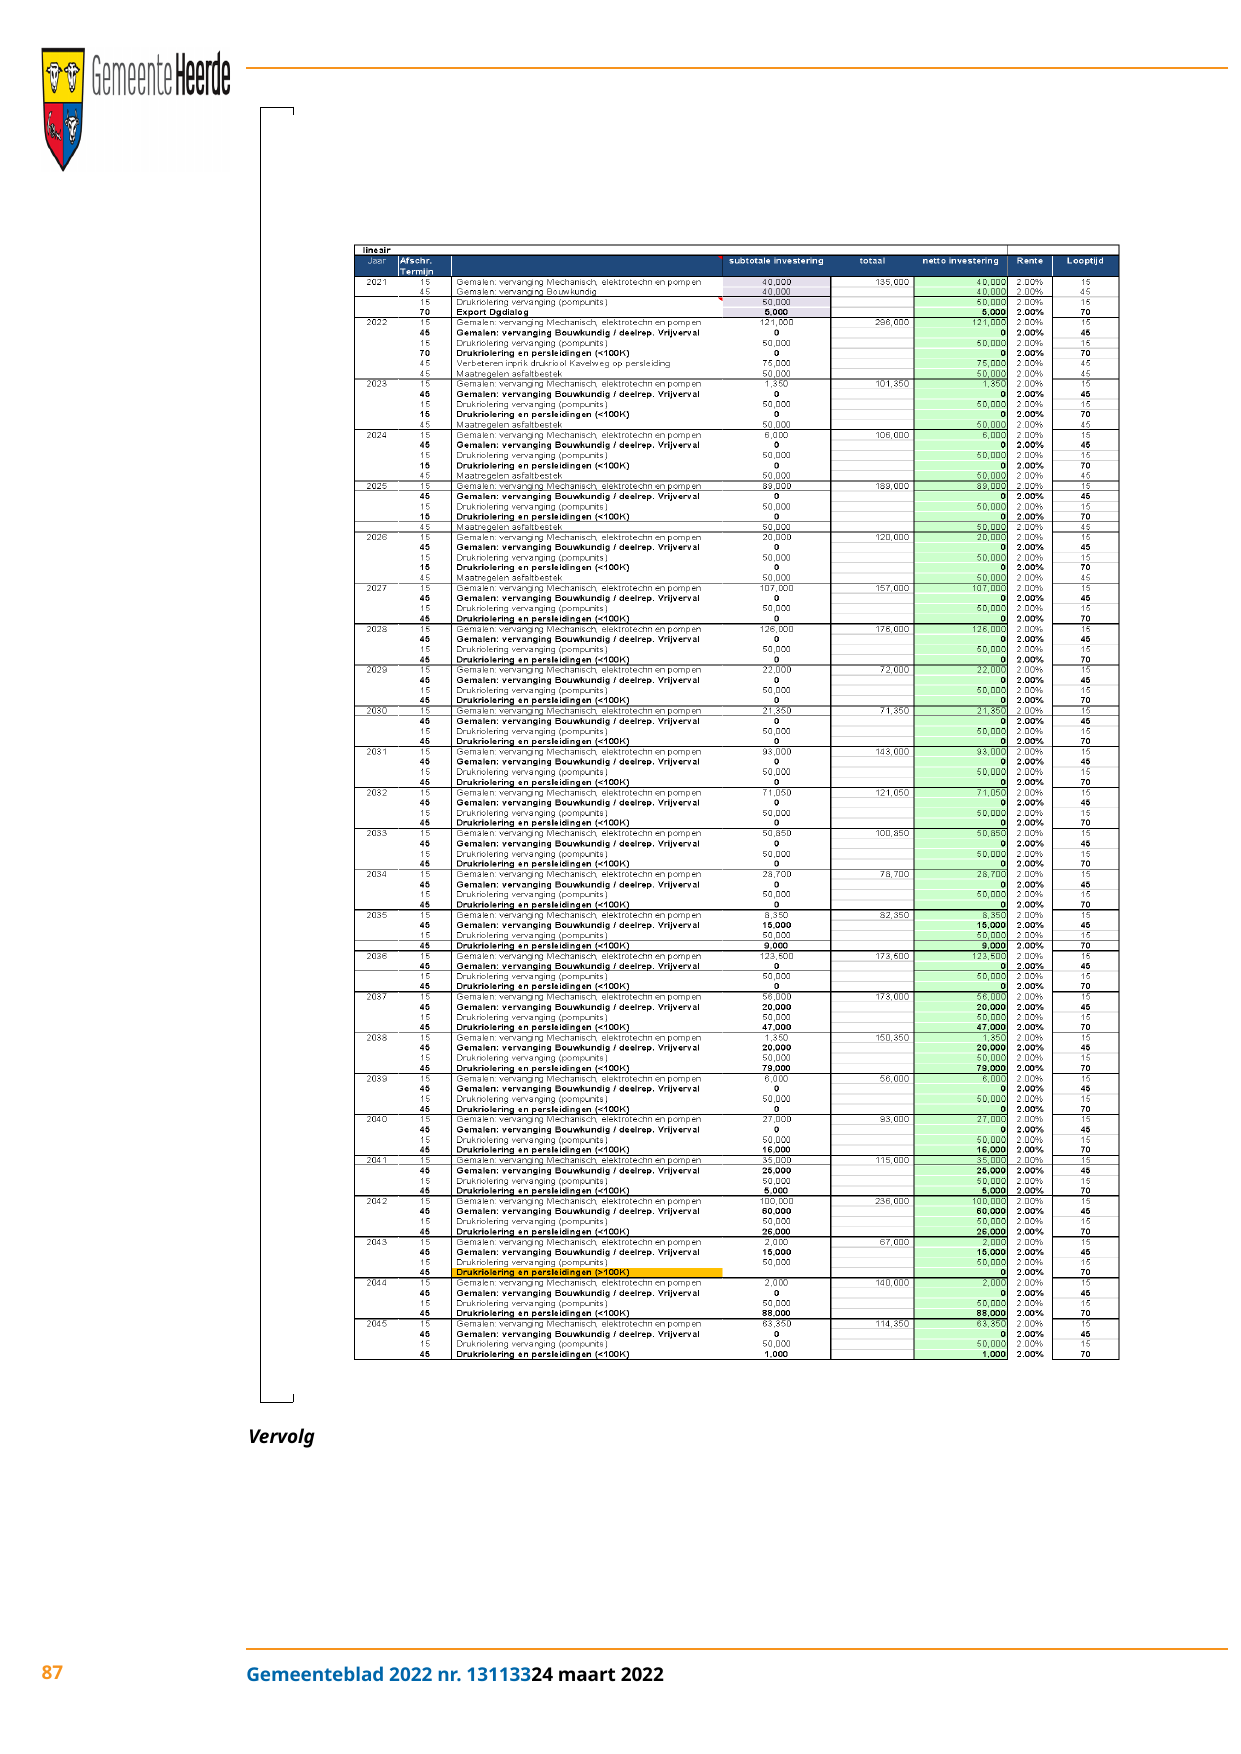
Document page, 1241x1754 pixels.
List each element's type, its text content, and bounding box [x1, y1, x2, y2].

picture [268, 115, 1173, 1394]
text Vervolg [248, 1423, 1152, 1449]
picture [41, 47, 231, 172]
